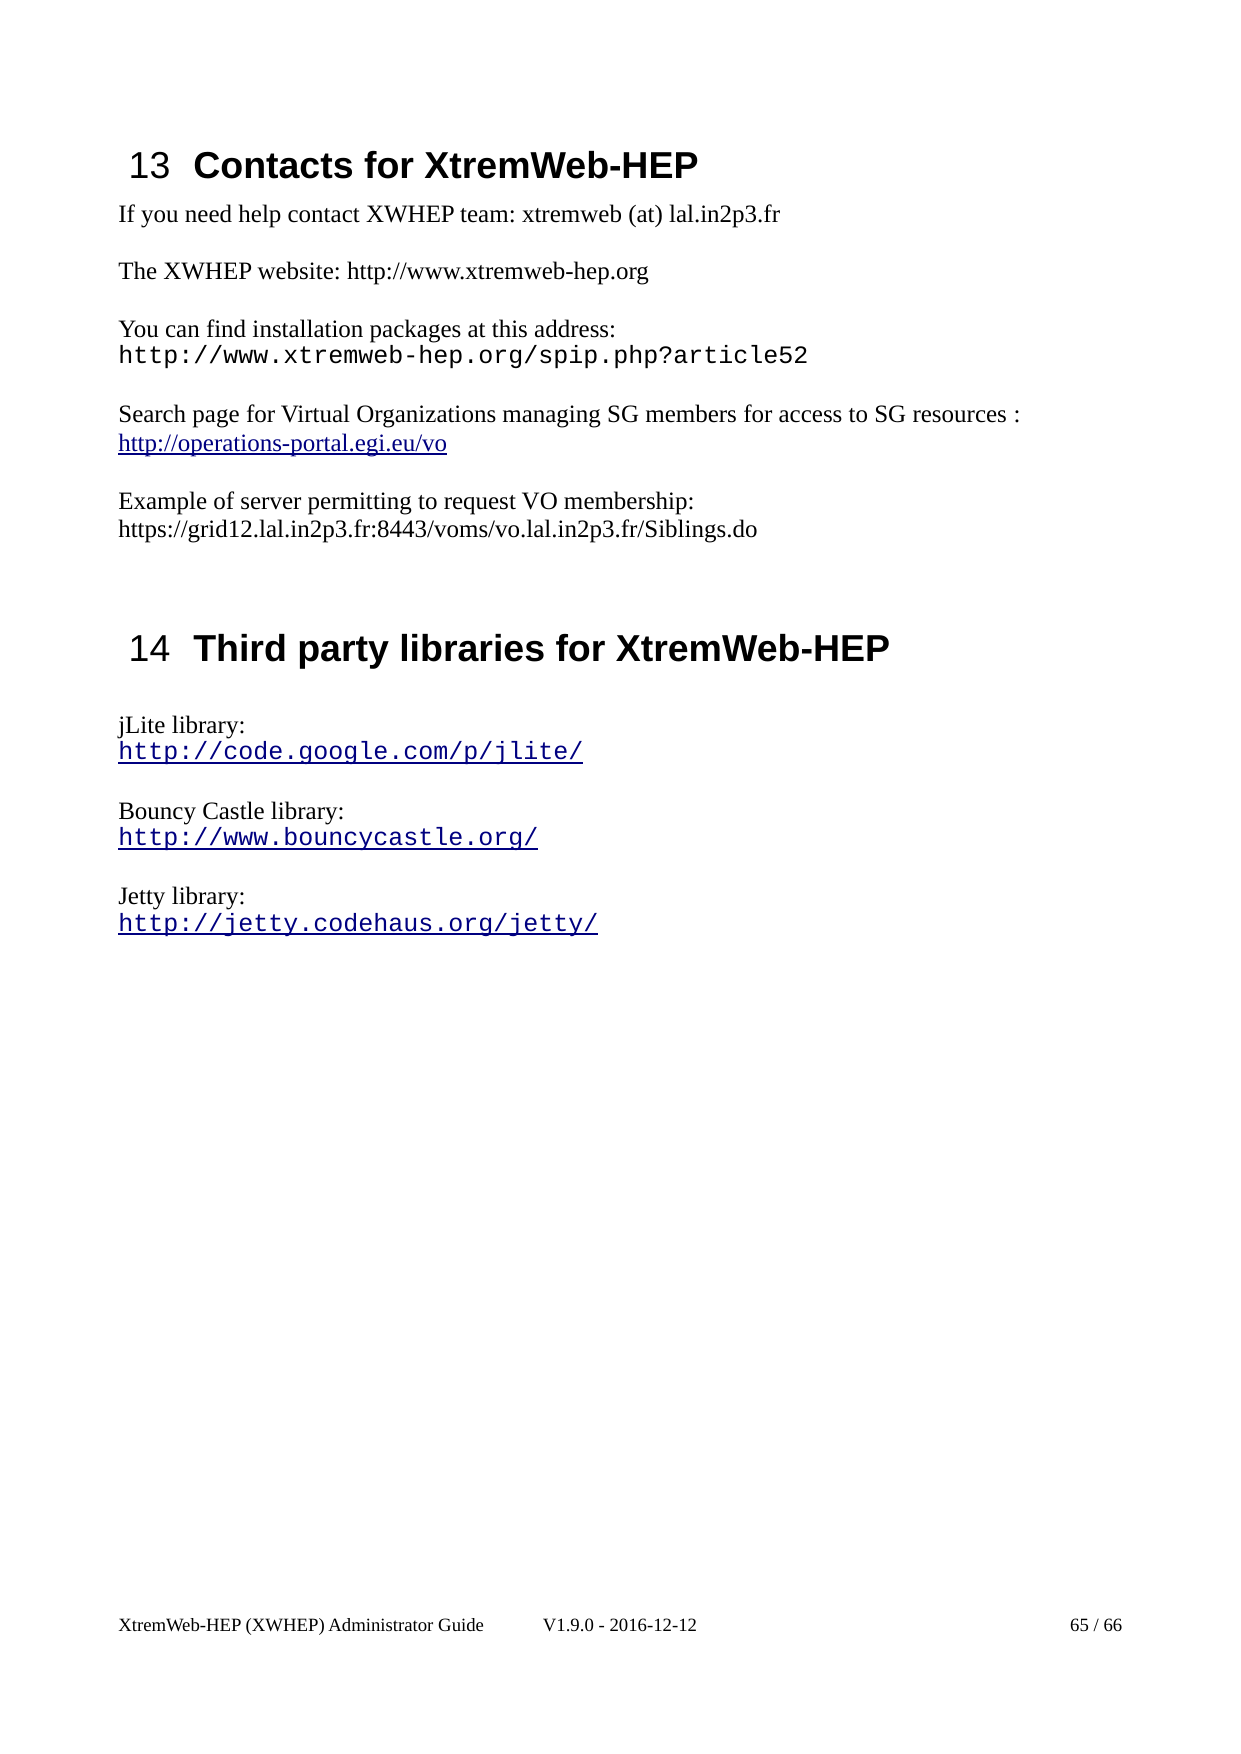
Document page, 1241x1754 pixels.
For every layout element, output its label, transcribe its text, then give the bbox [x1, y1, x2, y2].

text http://www.bouncycastle.org/ [118, 825, 1122, 853]
text Bouncy Castle library: [118, 796, 1122, 825]
text Jetty library: [118, 881, 1122, 910]
text The XWHEP website: http://www.xtremweb-hep.org [118, 256, 1122, 285]
text http://code.google.com/p/jlite/ [118, 739, 1122, 767]
text You can find installation packages at this address: [118, 314, 1122, 342]
text http://jetty.codehaus.org/jetty/ [118, 910, 1122, 938]
text jLite library: [118, 710, 1122, 739]
text Search page for Virtual Organizations managing SG members for access to SG resources : [118, 399, 1122, 428]
text https://grid12.lal.in2p3.fr:8443/voms/vo.lal.in2p3.fr/Siblings.do [118, 514, 1122, 543]
text Example of server permitting to request VO membership: [118, 486, 1122, 514]
subtitle Third party libraries for XtremWeb-HEP [118, 626, 1122, 669]
text http://operations-portal.egi.eu/vo [118, 428, 1122, 457]
text http://www.xtremweb-hep.org/spip.php?article52 [118, 342, 1122, 371]
text If you need help contact XWHEP team: xtremweb (at) lal.in2p3.fr [118, 199, 1122, 227]
subtitle Contacts for XtremWeb-HEP [118, 143, 1122, 186]
